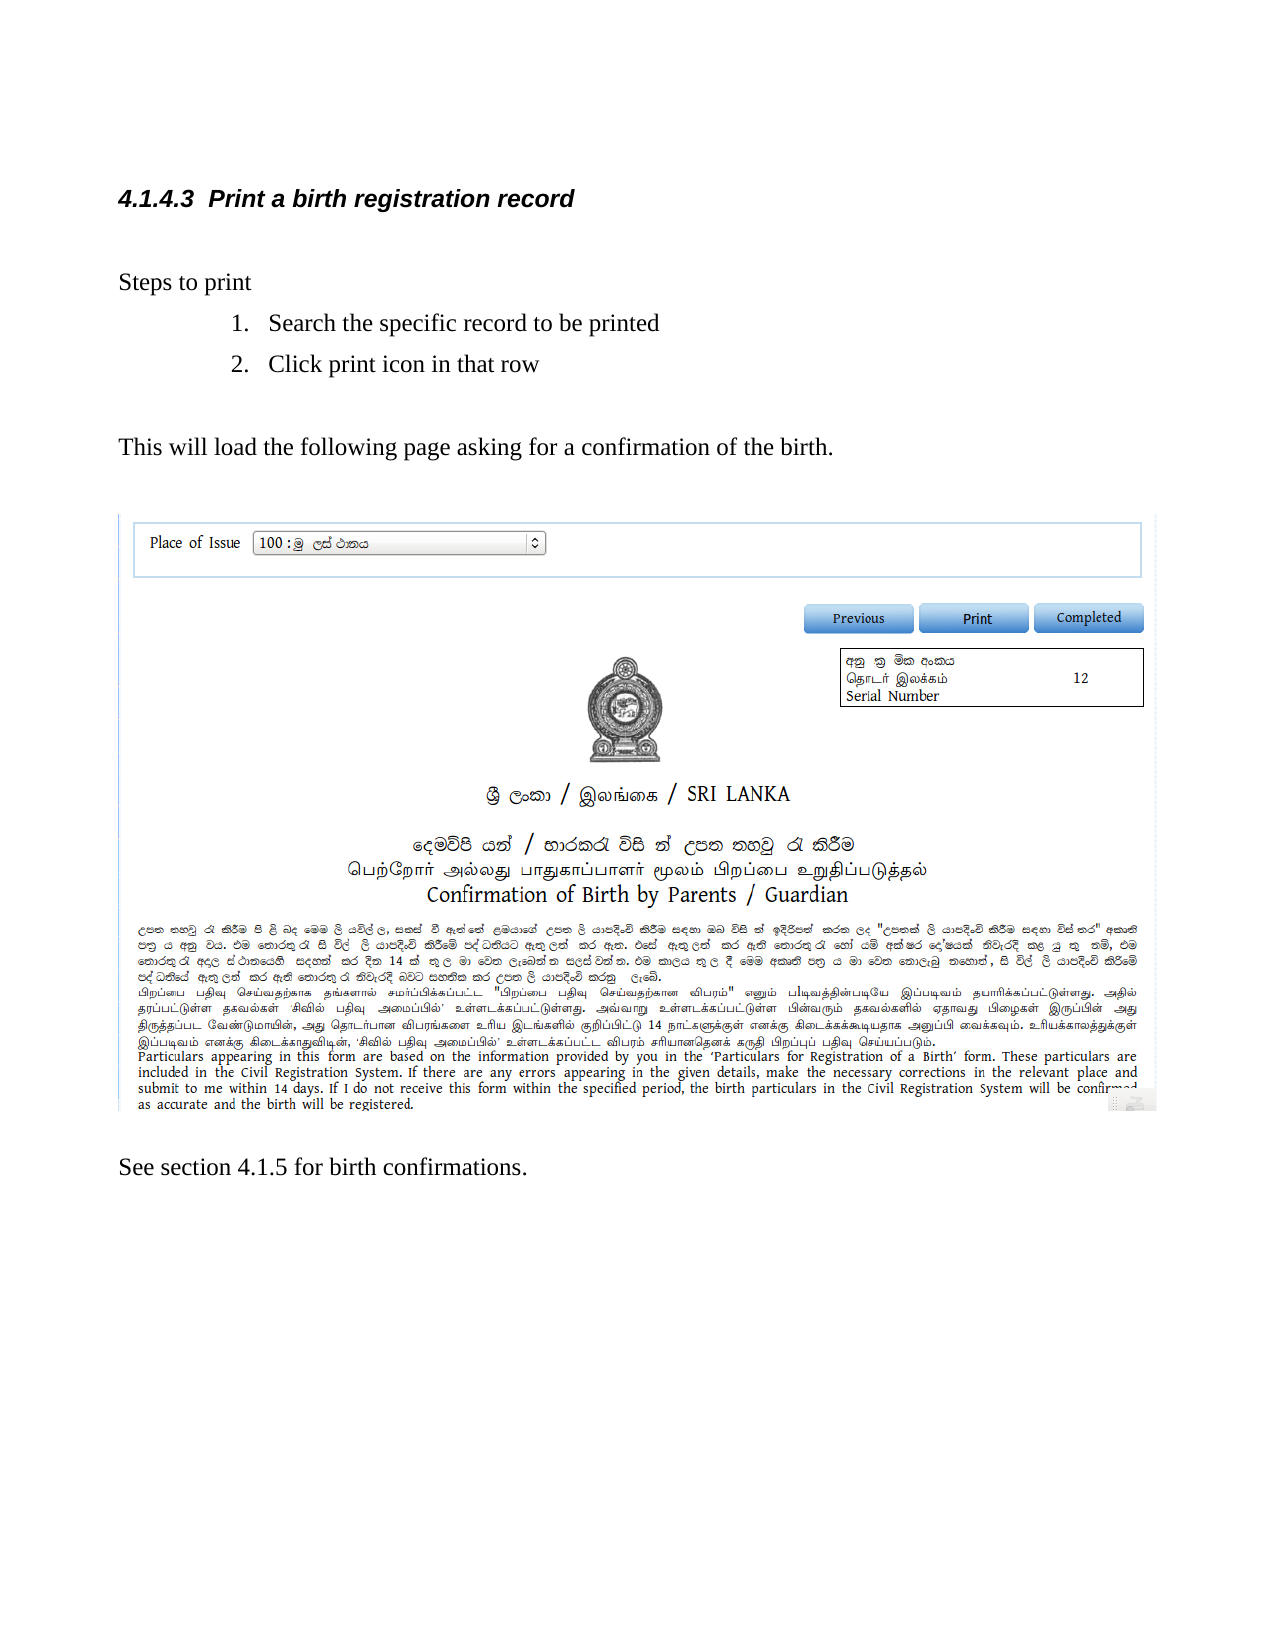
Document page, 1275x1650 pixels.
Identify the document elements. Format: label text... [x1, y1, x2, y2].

text See section 4.1.5 for birth confirmations. [118, 1152, 1157, 1181]
subtitle Print a birth registration record [118, 184, 1157, 213]
list Click print icon in that row [231, 349, 1157, 378]
list Search the specific record to be printed [231, 308, 1157, 337]
text This will load the following page asking for a confirmation of the birth. [118, 432, 1157, 460]
text Steps to print [118, 267, 1157, 295]
picture [118, 514, 1157, 1111]
